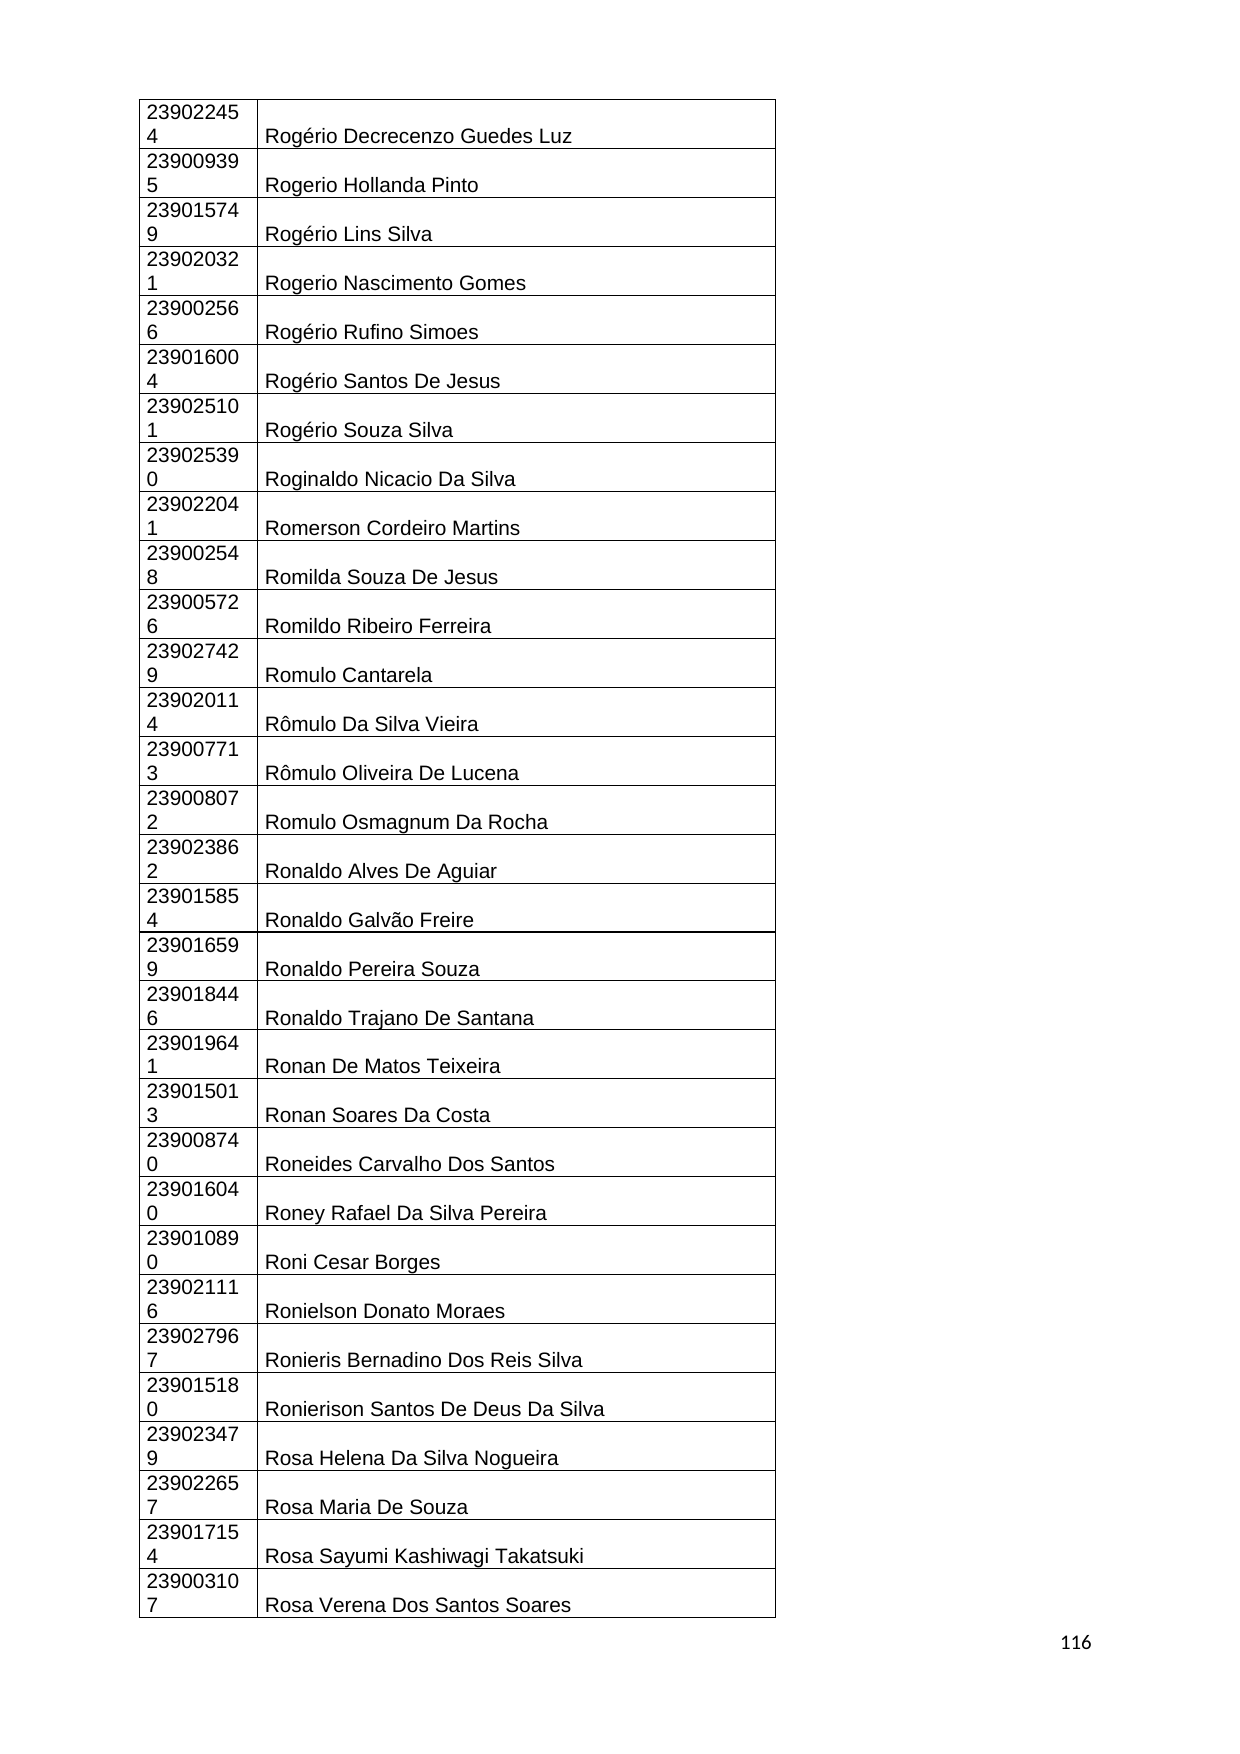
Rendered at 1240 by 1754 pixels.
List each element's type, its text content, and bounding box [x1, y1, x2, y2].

table_cell Roni Cesar Borges [258, 1226, 775, 1274]
table_cell Rogerio Hollanda Pinto [258, 149, 775, 197]
table_cell 239019641 [140, 1030, 257, 1078]
table_cell 239015854 [140, 884, 257, 931]
table_cell Ronan De Matos Teixeira [258, 1030, 775, 1078]
table_cell 239015013 [140, 1079, 257, 1127]
table_cell Romulo Cantarela [258, 639, 775, 687]
table_cell Roginaldo Nicacio Da Silva [258, 443, 775, 491]
table_cell Rosa Verena Dos Santos Soares [258, 1569, 775, 1617]
table_cell 239020321 [140, 247, 257, 295]
table_cell Ronaldo Pereira Souza [258, 933, 775, 980]
table_cell 239007713 [140, 737, 257, 784]
table_cell Rosa Helena Da Silva Nogueira [258, 1422, 775, 1470]
table_cell 239025390 [140, 443, 257, 491]
table_cell 239023862 [140, 835, 257, 882]
table_cell 239008072 [140, 786, 257, 833]
table_cell Rogério Santos De Jesus [258, 345, 775, 393]
table_cell 239002548 [140, 541, 257, 589]
table_cell Rômulo Da Silva Vieira [258, 688, 775, 736]
table_cell 239008740 [140, 1128, 257, 1176]
table_cell Rosa Maria De Souza [258, 1471, 775, 1519]
table_cell Romilda Souza De Jesus [258, 541, 775, 589]
table_cell 239020114 [140, 688, 257, 736]
table_cell 239022041 [140, 492, 257, 540]
table_cell 239016004 [140, 345, 257, 393]
table_cell 239017154 [140, 1520, 257, 1568]
table_cell Roney Rafael Da Silva Pereira [258, 1177, 775, 1225]
table_cell 239015180 [140, 1373, 257, 1421]
table_cell Rogério Decrecenzo Guedes Luz [258, 100, 775, 148]
table_cell Ronierison Santos De Deus Da Silva [258, 1373, 775, 1421]
table_cell Rômulo Oliveira De Lucena [258, 737, 775, 784]
table_cell 239027967 [140, 1324, 257, 1372]
table_cell Roneides Carvalho Dos Santos [258, 1128, 775, 1176]
table_cell 239015749 [140, 198, 257, 246]
table_cell 239009395 [140, 149, 257, 197]
table_cell 239003107 [140, 1569, 257, 1617]
table_cell 239022454 [140, 100, 257, 148]
table_cell 239010890 [140, 1226, 257, 1274]
table_cell Romulo Osmagnum Da Rocha [258, 786, 775, 833]
table_cell 239016040 [140, 1177, 257, 1225]
table_cell Ronielson Donato Moraes [258, 1275, 775, 1323]
table_cell Ronieris Bernadino Dos Reis Silva [258, 1324, 775, 1372]
table_cell Romildo Ribeiro Ferreira [258, 590, 775, 638]
table_cell Ronaldo Galvão Freire [258, 884, 775, 931]
table_cell Rogério Souza Silva [258, 394, 775, 442]
table_cell 239002566 [140, 296, 257, 344]
table_cell 239025101 [140, 394, 257, 442]
table_cell Rogério Lins Silva [258, 198, 775, 246]
table_cell Rosa Sayumi Kashiwagi Takatsuki [258, 1520, 775, 1568]
table_cell Ronaldo Alves De Aguiar [258, 835, 775, 882]
table_cell Ronaldo Trajano De Santana [258, 981, 775, 1029]
table_cell 239022657 [140, 1471, 257, 1519]
table_cell 239023479 [140, 1422, 257, 1470]
table_cell Rogério Rufino Simoes [258, 296, 775, 344]
table_cell 239016599 [140, 933, 257, 980]
table_cell 239018446 [140, 981, 257, 1029]
table_cell Ronan Soares Da Costa [258, 1079, 775, 1127]
table_cell 239021116 [140, 1275, 257, 1323]
table_cell Rogerio Nascimento Gomes [258, 247, 775, 295]
table_cell 239005726 [140, 590, 257, 638]
table_cell Romerson Cordeiro Martins [258, 492, 775, 540]
table_cell 239027429 [140, 639, 257, 687]
